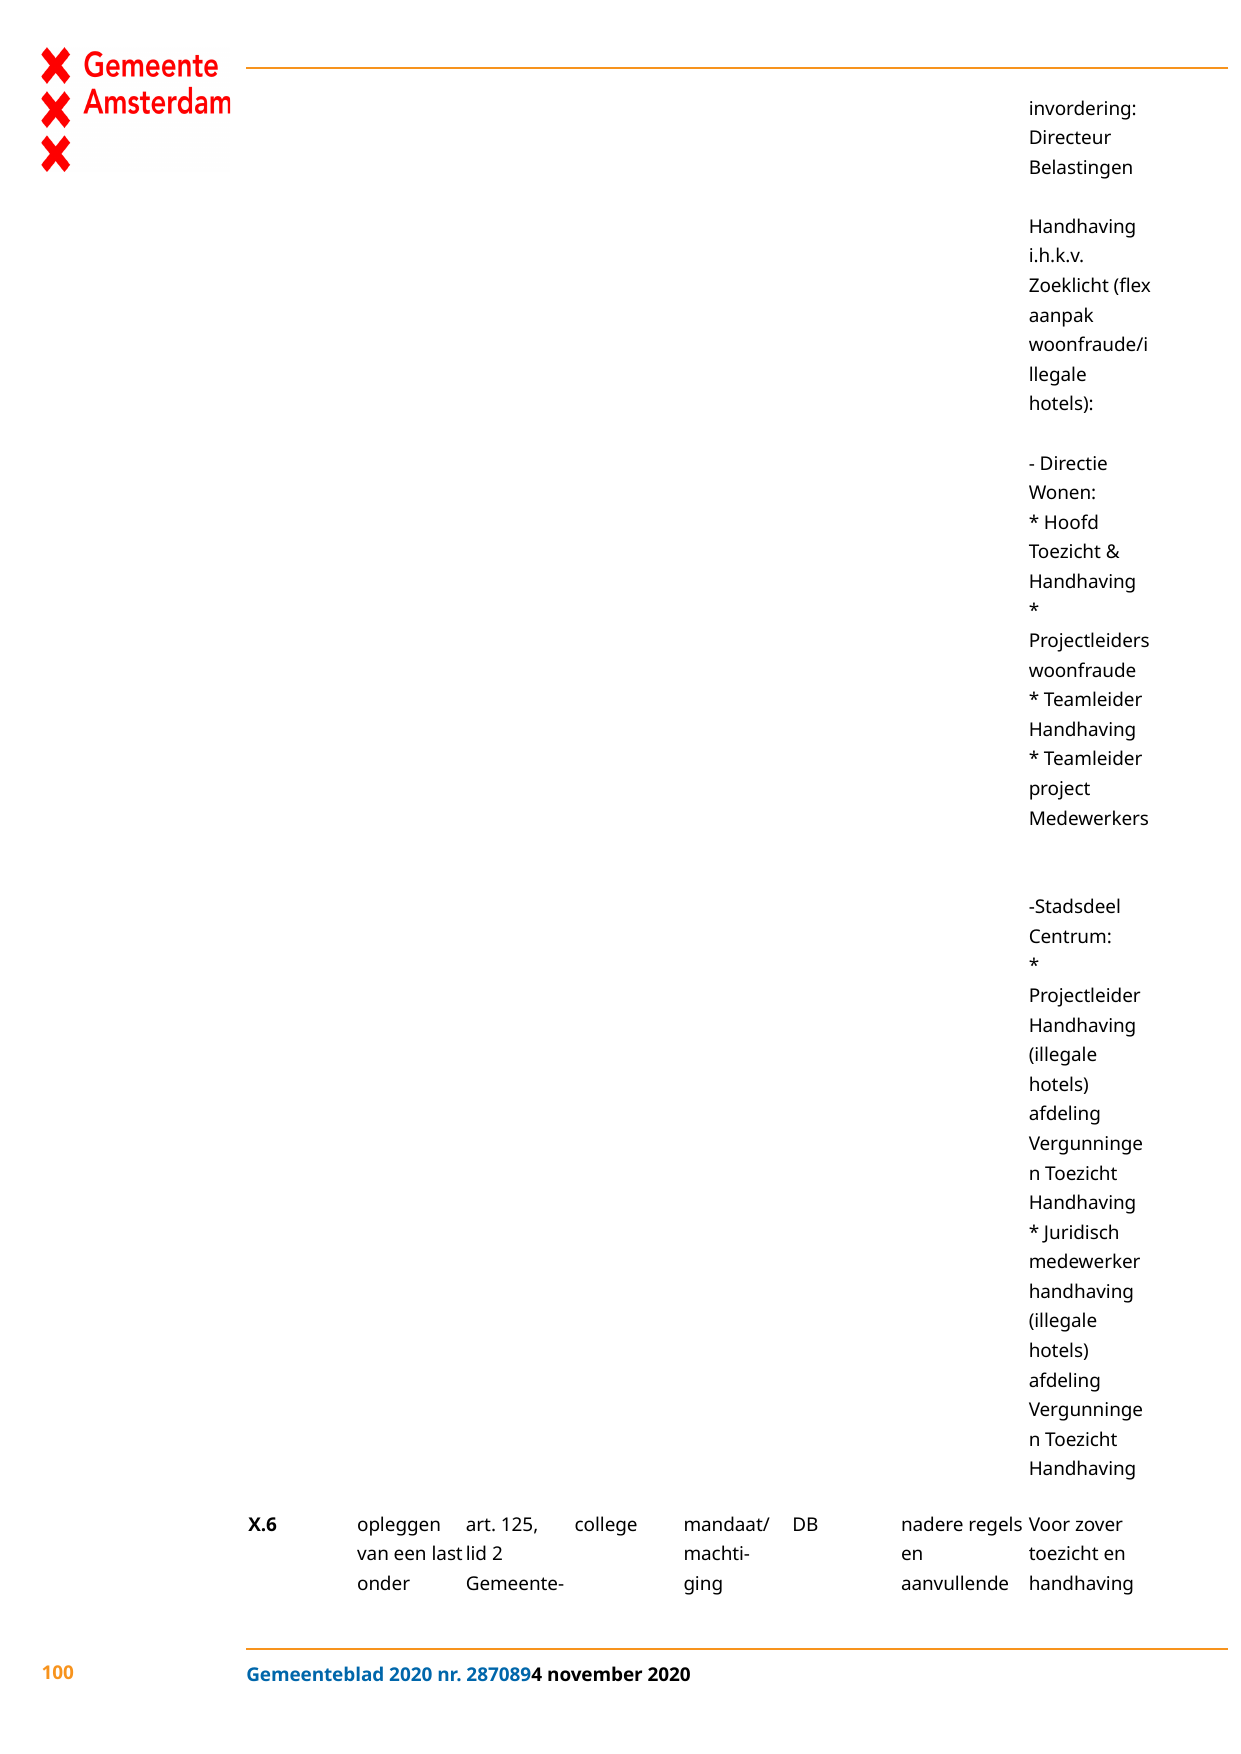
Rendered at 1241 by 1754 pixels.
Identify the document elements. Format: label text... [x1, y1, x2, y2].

table_cell DB [792, 1481, 901, 1596]
table_cell X.6 [248, 1481, 357, 1596]
table_cell [901, 95, 1028, 1481]
table_cell invordering: Directeur Belastingen Handhaving i.h.k.v. Zoeklicht (flex aanpak woonfraude/illegale hotels): - Directie Wonen: * Hoofd Toezicht & Handhaving * Projectleiders woonfraude * Teamleider Handhaving * Teamleider project Medewerkers -Stadsdeel Centrum: * Projectleider Handhaving (illegale hotels) afdeling Vergunningen Toezicht Handhaving * Juridisch medewerker handhaving (illegale hotels) afdeling Vergunningen Toezicht Handhaving [1029, 95, 1152, 1481]
table_cell [683, 95, 792, 1481]
table_cell college [574, 1481, 683, 1596]
table_cell mandaat/ machti- ging [683, 1481, 792, 1596]
table_cell [357, 95, 466, 1481]
table_cell art. 125, lid 2 Gemeente- [466, 1481, 574, 1596]
table_cell [248, 95, 357, 1481]
table_cell [574, 95, 683, 1481]
table_cell Voor zover toezicht en handhaving [1029, 1481, 1152, 1596]
table_cell opleggen van een last onder [357, 1481, 466, 1596]
table_cell [466, 95, 574, 1481]
table_cell nadere regels en aanvullende [901, 1481, 1028, 1596]
table_cell [792, 95, 901, 1481]
picture [41, 47, 231, 172]
